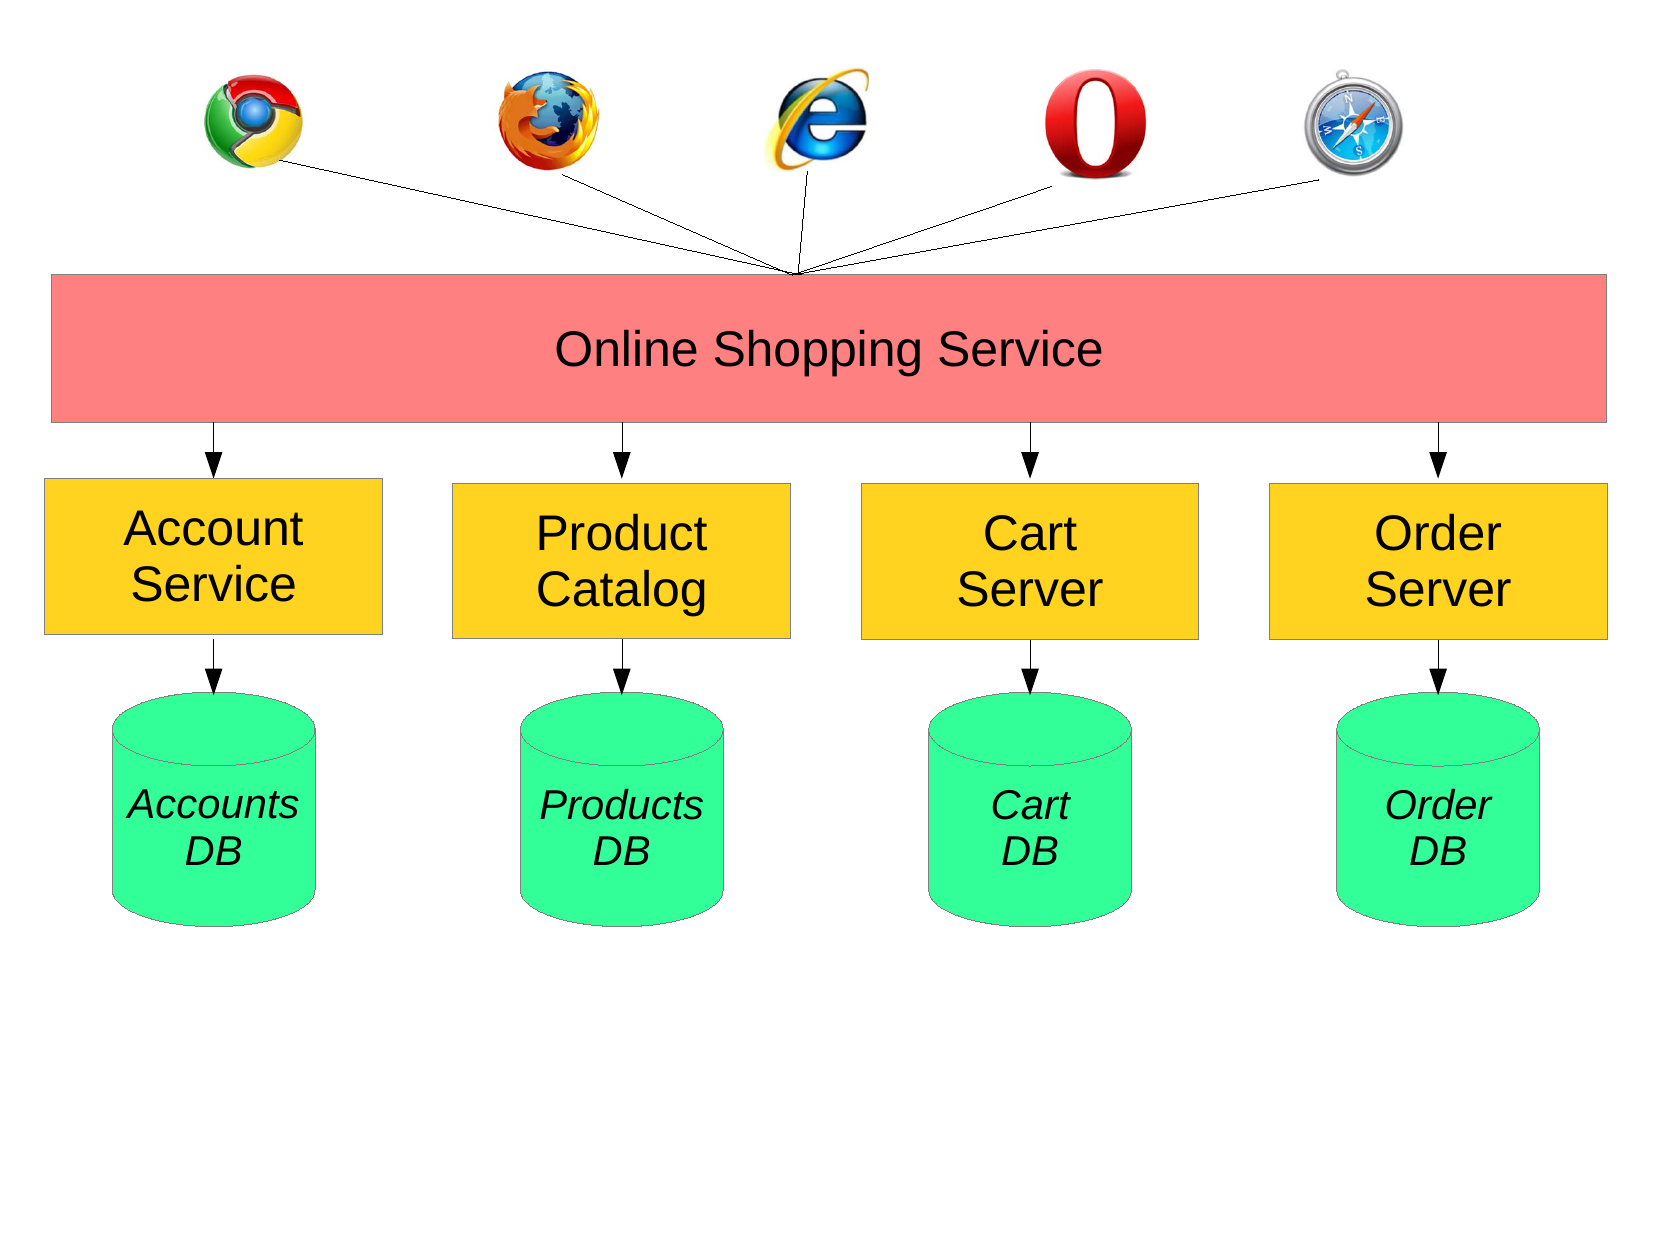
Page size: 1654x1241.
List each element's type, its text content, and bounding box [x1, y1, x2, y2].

text_box Cart Server [861, 483, 1199, 640]
text_box Accounts DB [112, 692, 316, 927]
text_box Products DB [520, 692, 724, 927]
text_box Order Server [1269, 483, 1608, 640]
picture [764, 67, 874, 172]
picture [200, 67, 312, 174]
text_box Online Shopping Service [51, 274, 1607, 423]
text_box Order DB [1336, 692, 1540, 927]
text_box Account Service [44, 478, 383, 635]
text_box Product Catalog [452, 483, 791, 639]
picture [1036, 67, 1155, 187]
text_box Cart DB [928, 692, 1132, 927]
picture [485, 67, 604, 175]
picture [1300, 67, 1408, 180]
